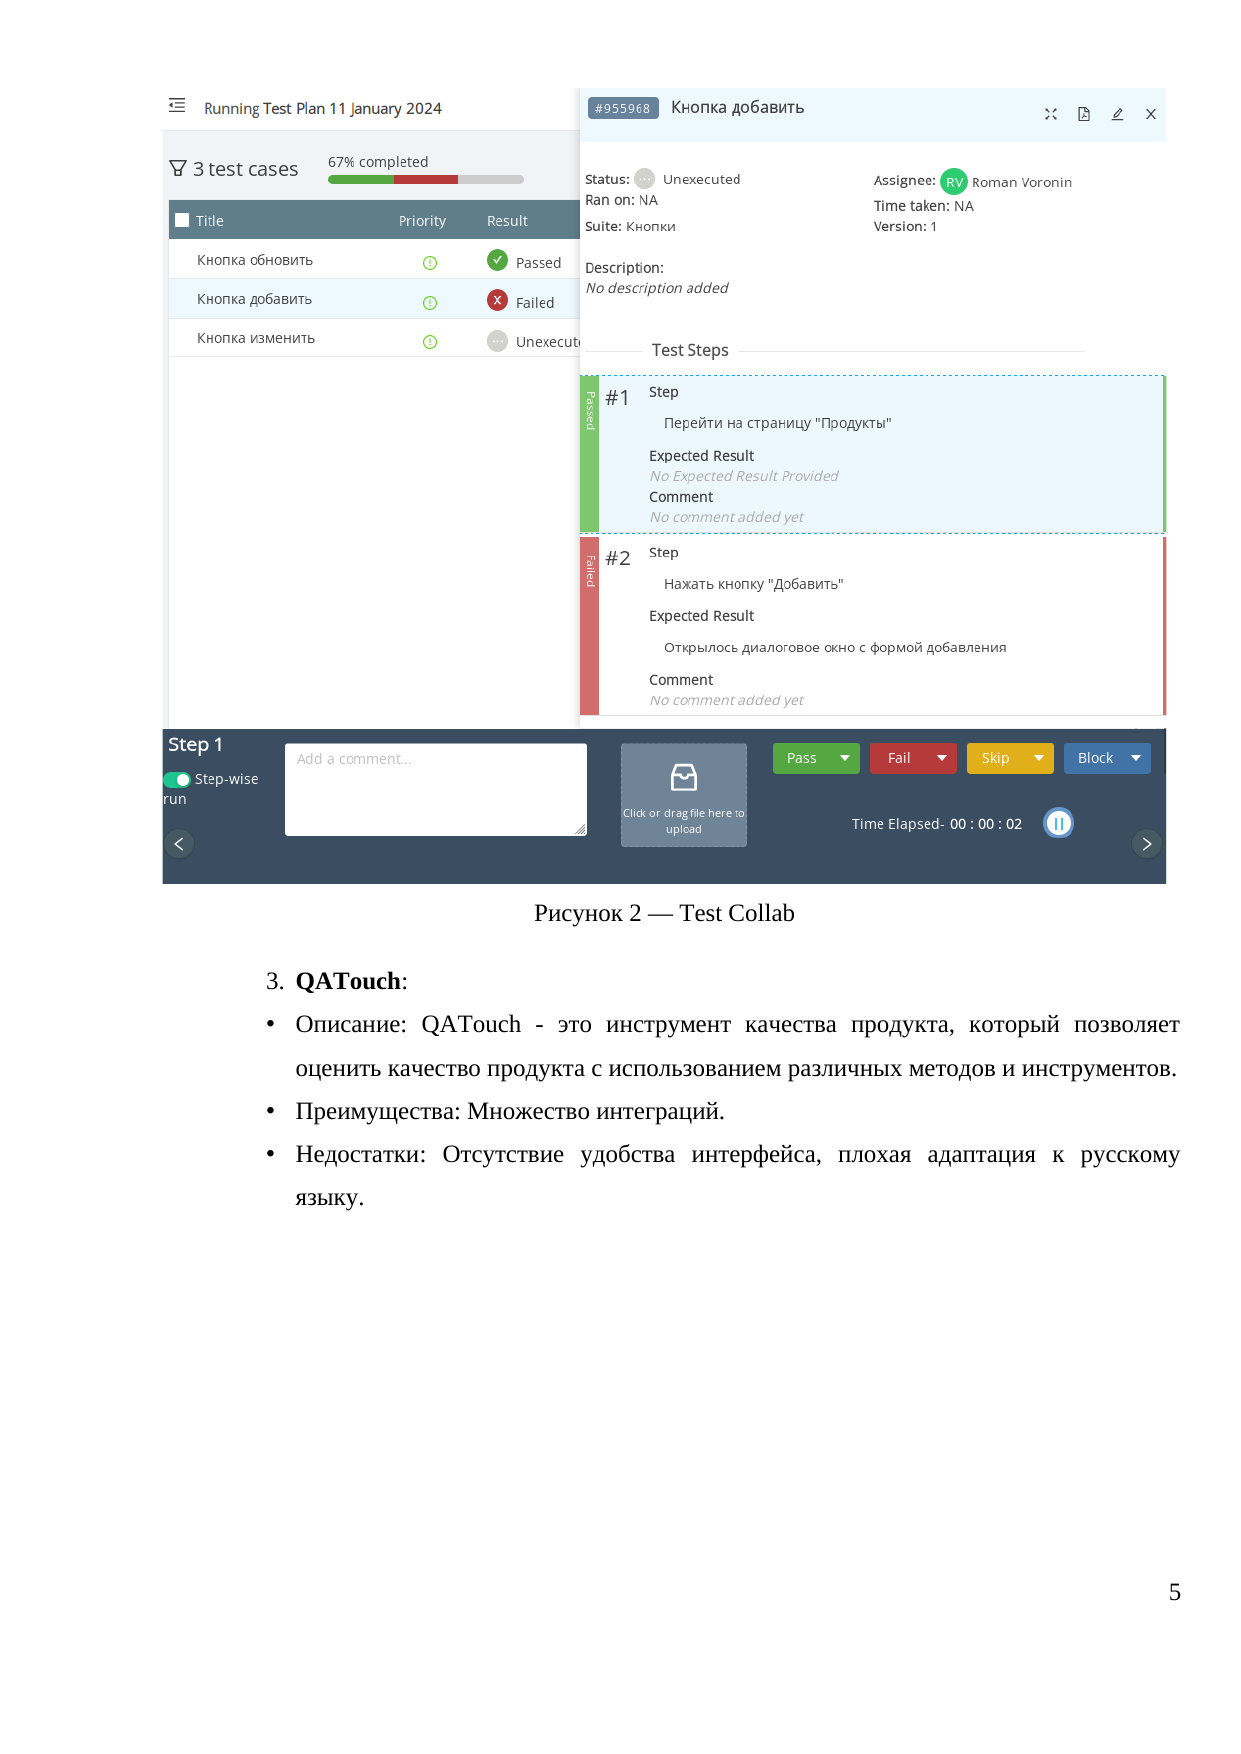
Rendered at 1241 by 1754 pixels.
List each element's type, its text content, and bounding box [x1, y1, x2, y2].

list QATouch: [266, 966, 1181, 995]
list Преимущества: Множество интеграций. [266, 1096, 1181, 1124]
picture [162, 88, 1167, 884]
list Описание: QATouch - это инструмент качества продукта, который позволяет оценить качество продукта с использованием различных методов и инструментов. [266, 1009, 1181, 1081]
list Недостатки: Отсутствие удобства интерфейса, плохая адаптация к русскому языку. [266, 1139, 1181, 1211]
text Рисунок 2 — Test Collab [148, 884, 1181, 927]
